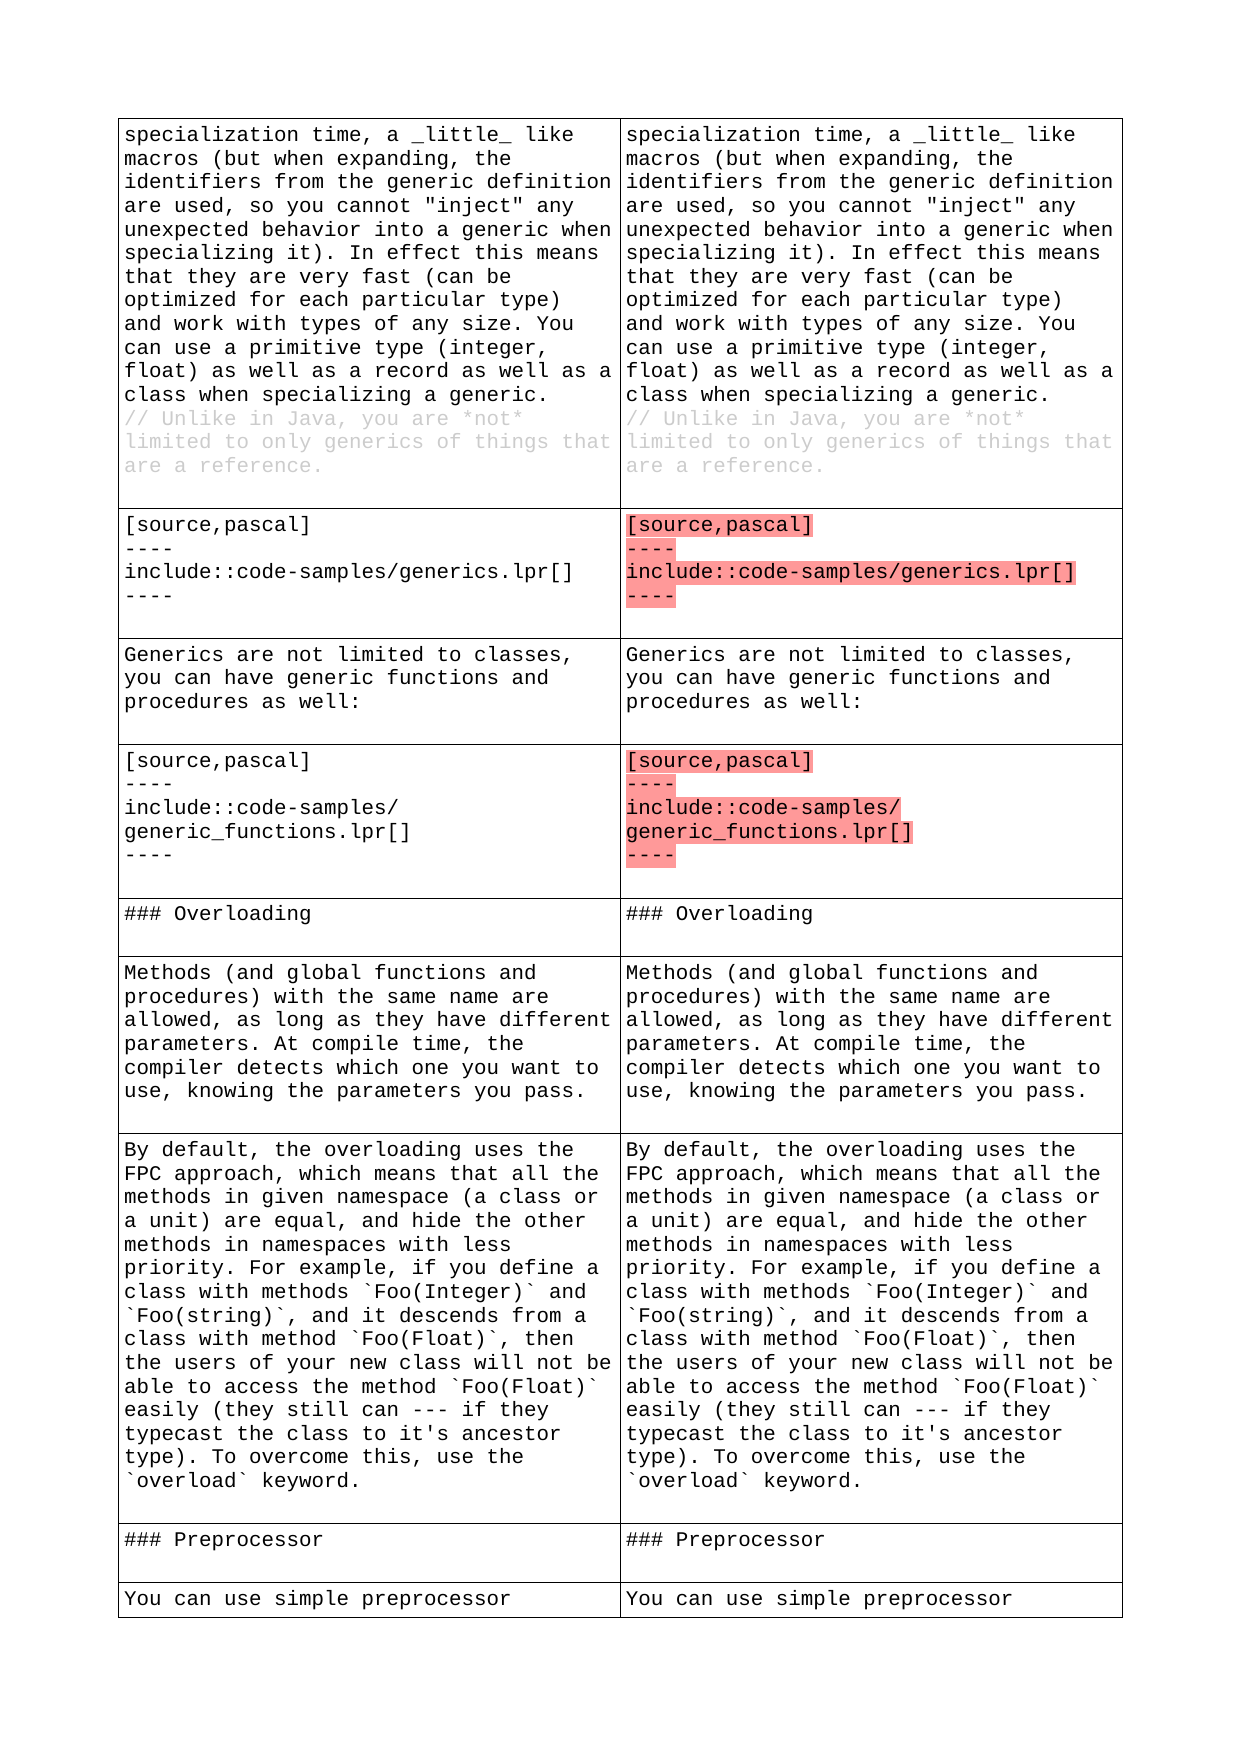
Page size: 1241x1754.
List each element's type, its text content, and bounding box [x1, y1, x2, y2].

table_cell Generics are not limited to classes, you can have generic functions and procedures as well: [119, 639, 620, 744]
table_cell ### Overloading [621, 899, 1122, 956]
table_cell ### Overloading [119, 899, 620, 956]
table_cell [source,pascal] ---- include::code-samples/generic_functions.lpr[] ---- [119, 745, 620, 897]
table_cell ### Preprocessor [621, 1524, 1122, 1582]
table_cell By default, the overloading uses the FPC approach, which means that all the methods in given namespace (a class or a unit) are equal, and hide the other methods in namespaces with less priority. For example, if you define a class with methods `Foo(Integer)` and `Foo(string)`, and it descends from a class with method `Foo(Float)`, then the users of your new class will not be able to access the method `Foo(Float)` easily (they still can --- if they typecast the class to it's ancestor type). To overcome this, use the `overload` keyword. [119, 1134, 620, 1523]
table_cell By default, the overloading uses the FPC approach, which means that all the methods in given namespace (a class or a unit) are equal, and hide the other methods in namespaces with less priority. For example, if you define a class with methods `Foo(Integer)` and `Foo(string)`, and it descends from a class with method `Foo(Float)`, then the users of your new class will not be able to access the method `Foo(Float)` easily (they still can --- if they typecast the class to it's ancestor type). To overcome this, use the `overload` keyword. [621, 1134, 1122, 1523]
table_cell Methods (and global functions and procedures) with the same name are allowed, as long as they have different parameters. At compile time, the compiler detects which one you want to use, knowing the parameters you pass. [119, 957, 620, 1133]
table_cell Methods (and global functions and procedures) with the same name are allowed, as long as they have different parameters. At compile time, the compiler detects which one you want to use, knowing the parameters you pass. [621, 957, 1122, 1133]
table_cell [source,pascal] ---- include::code-samples/generic_functions.lpr[] ---- [621, 745, 1122, 897]
table_cell specialization time, a _little_ like macros (but when expanding, the identifiers from the generic definition are used, so you cannot "inject" any unexpected behavior into a generic when specializing it). In effect this means that they are very fast (can be optimized for each particular type) and work with types of any size. You can use a primitive type (integer, float) as well as a record as well as a class when specializing a generic. // Unlike in Java, you are *not* limited to only generics of things that are a reference. [621, 119, 1122, 508]
table_cell ### Preprocessor [119, 1524, 620, 1582]
table_cell [source,pascal] ---- include::code-samples/generics.lpr[] ---- [621, 509, 1122, 638]
table_cell You can use simple preprocessor [621, 1583, 1122, 1617]
table_cell Generics are not limited to classes, you can have generic functions and procedures as well: [621, 639, 1122, 744]
table_cell specialization time, a _little_ like macros (but when expanding, the identifiers from the generic definition are used, so you cannot "inject" any unexpected behavior into a generic when specializing it). In effect this means that they are very fast (can be optimized for each particular type) and work with types of any size. You can use a primitive type (integer, float) as well as a record as well as a class when specializing a generic. // Unlike in Java, you are *not* limited to only generics of things that are a reference. [119, 119, 620, 508]
table_cell You can use simple preprocessor [119, 1583, 620, 1617]
table_cell [source,pascal] ---- include::code-samples/generics.lpr[] ---- [119, 509, 620, 638]
